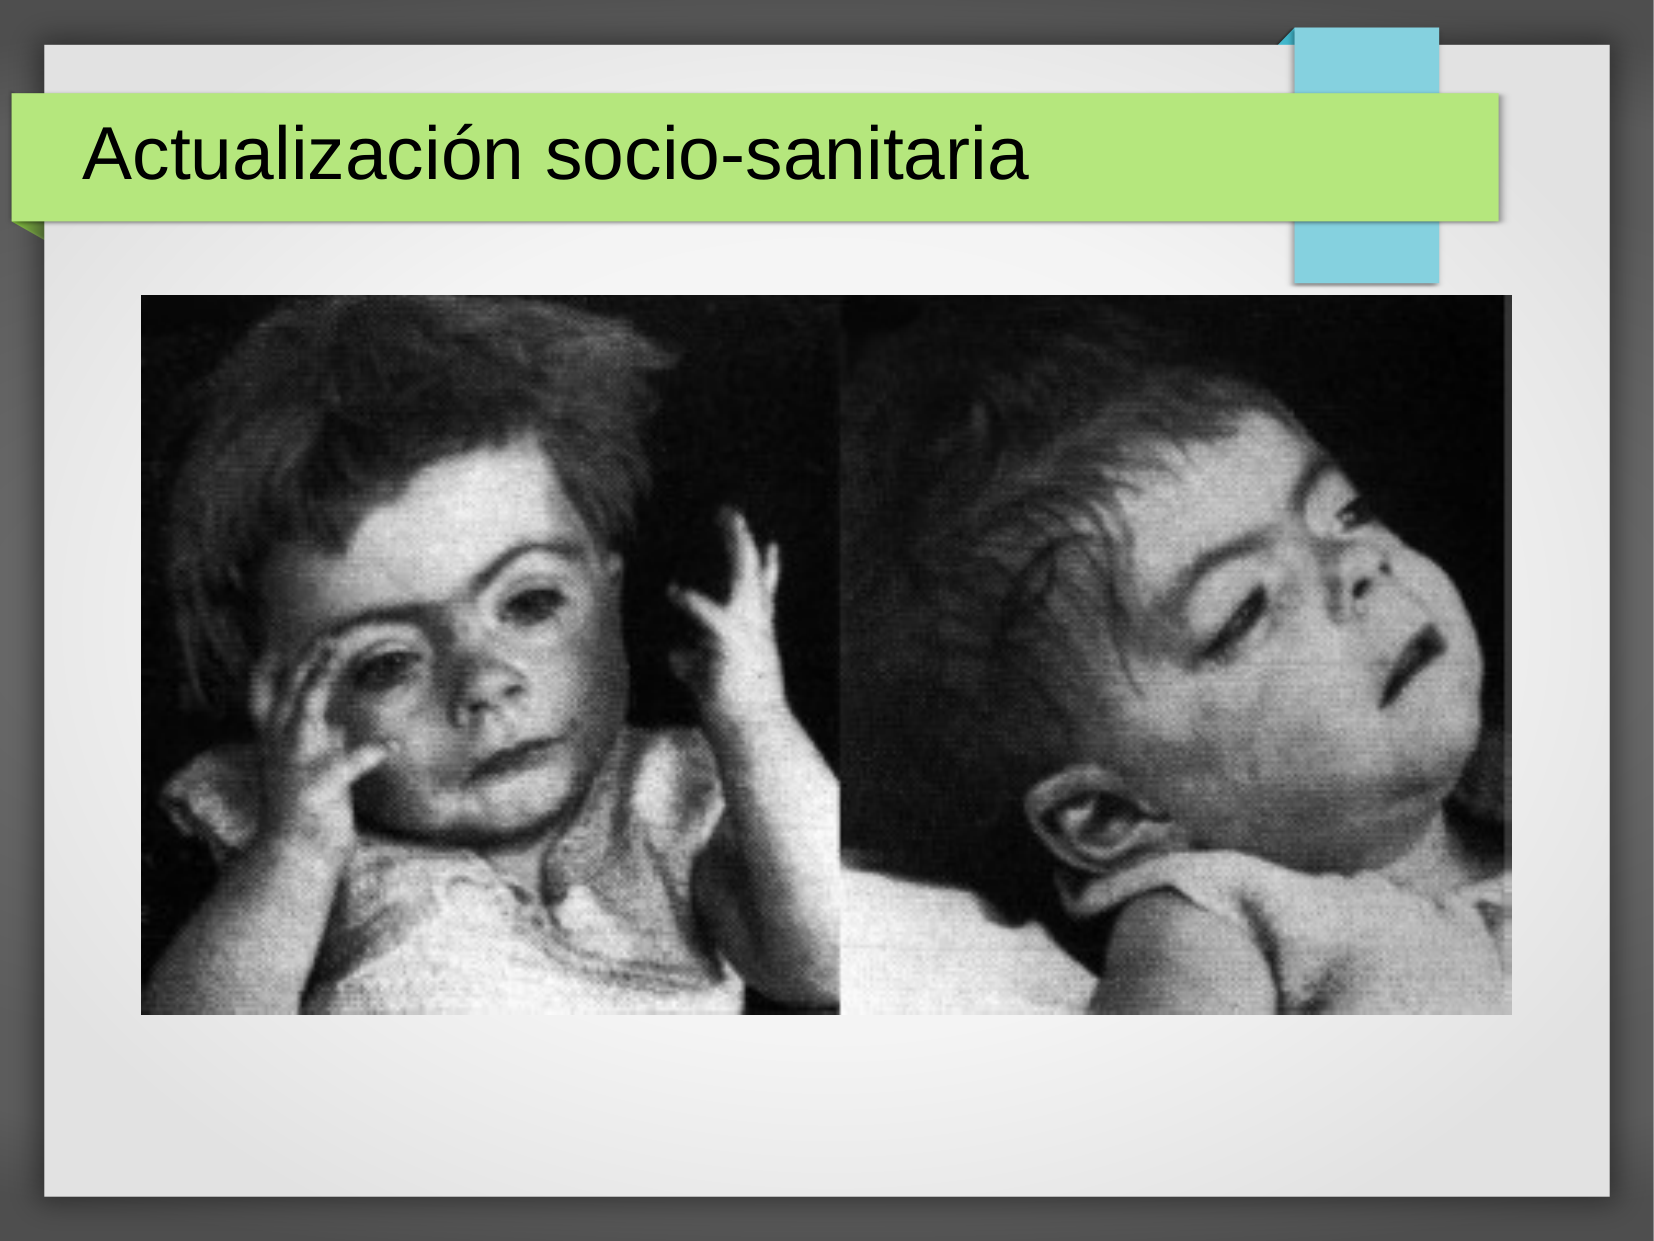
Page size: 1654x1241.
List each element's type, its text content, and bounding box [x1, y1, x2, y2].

picture [0, 0, 1654, 1241]
title Actualización socio-sanitaria [82, 94, 1264, 213]
